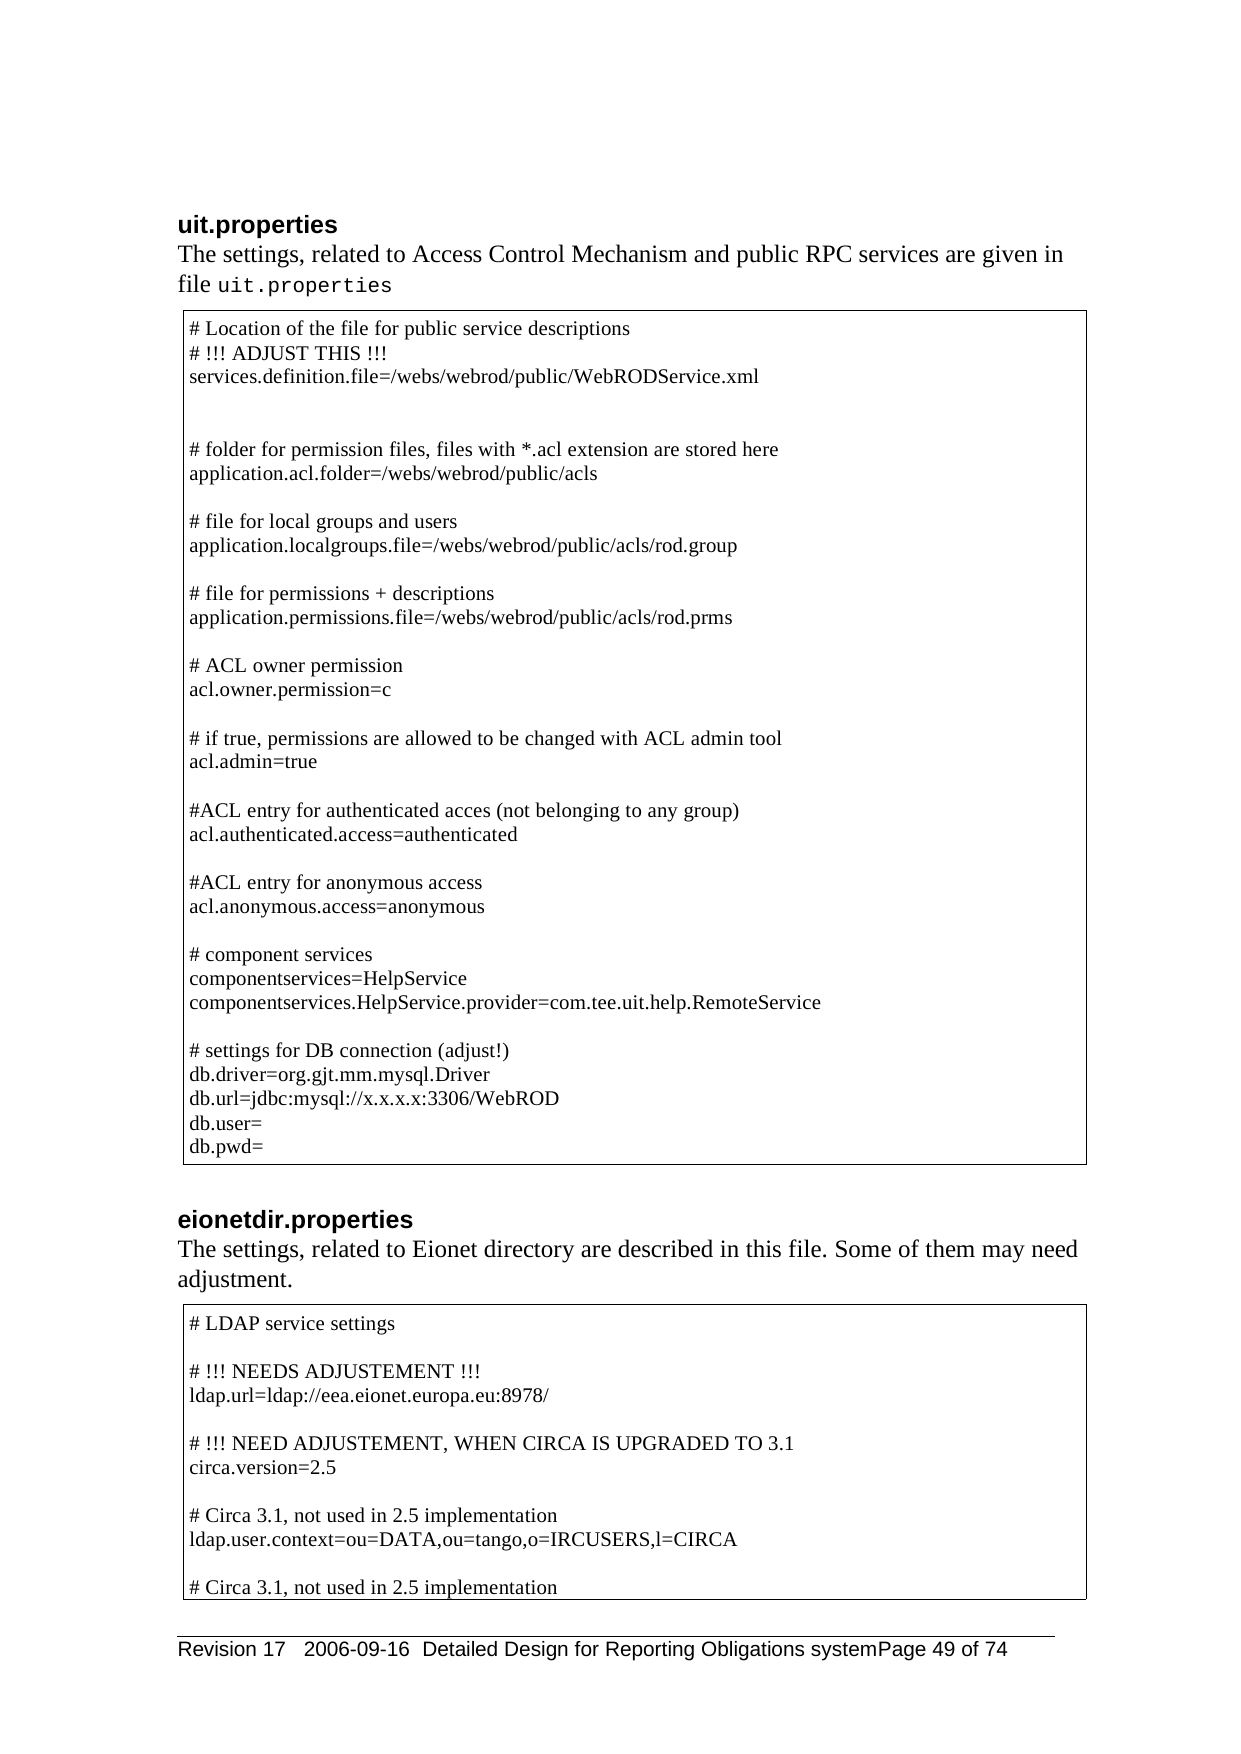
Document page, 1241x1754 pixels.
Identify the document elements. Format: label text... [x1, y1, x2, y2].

text application.acl.folder=/webs/webrod/public/acls [184, 454, 1086, 485]
text acl.authenticated.access=authenticated [184, 816, 1086, 846]
text # ACL owner permission [184, 647, 1086, 671]
text # !!! NEED ADJUSTEMENT, WHEN CIRCA IS UPGRADED TO 3.1 [184, 1424, 1086, 1449]
subtitle uit.properties [177, 210, 1092, 239]
text ldap.user.context=ou=DATA,ou=tango,o=IRCUSERS,l=CIRCA [184, 1521, 1086, 1551]
text acl.anonymous.access=anonymous [184, 888, 1086, 918]
text acl.owner.permission=c [184, 671, 1086, 701]
text componentservices.HelpService.provider=com.tee.uit.help.RemoteService [184, 984, 1086, 1014]
text # if true, permissions are allowed to be changed with ACL admin tool [184, 719, 1086, 743]
text # Circa 3.1, not used in 2.5 implementation [184, 1569, 1086, 1599]
text db.url=jdbc:mysql://x.x.x.x:3306/WebROD [184, 1080, 1086, 1104]
text # file for local groups and users [184, 503, 1086, 527]
text # Circa 3.1, not used in 2.5 implementation [184, 1497, 1086, 1521]
text acl.admin=true [184, 743, 1086, 773]
text application.permissions.file=/webs/webrod/public/acls/rod.prms [184, 599, 1086, 629]
text # component services [184, 936, 1086, 960]
text #ACL entry for authenticated acces (not belonging to any group) [184, 791, 1086, 816]
text # LDAP service settings [184, 1305, 1086, 1334]
text # !!! ADJUST THIS !!! [184, 334, 1086, 358]
text componentservices=HelpService [184, 960, 1086, 984]
text # folder for permission files, files with *.acl extension are stored here [184, 431, 1086, 454]
text circa.version=2.5 [184, 1449, 1086, 1479]
text db.user= [184, 1104, 1086, 1128]
text The settings, related to Eionet directory are described in this file. Some of them may need adjustment. [177, 1234, 1092, 1292]
text # settings for DB connection (adjust!) [184, 1032, 1086, 1056]
text application.localgroups.file=/webs/webrod/public/acls/rod.group [184, 527, 1086, 557]
text The settings, related to Access Control Mechanism and public RPC services are given in file uit.properties [177, 239, 1092, 298]
text # file for permissions + descriptions [184, 575, 1086, 599]
text # Location of the file for public service descriptions [184, 311, 1086, 334]
subtitle eionetdir.properties [177, 1205, 1092, 1234]
text #ACL entry for anonymous access [184, 864, 1086, 888]
text # !!! NEEDS ADJUSTEMENT !!! [184, 1352, 1086, 1376]
text services.definition.file=/webs/webrod/public/WebRODService.xml [184, 358, 1086, 388]
text db.driver=org.gjt.mm.mysql.Driver [184, 1056, 1086, 1080]
text db.pwd= [184, 1128, 1086, 1164]
text ldap.url=ldap://eea.eionet.europa.eu:8978/ [184, 1376, 1086, 1407]
